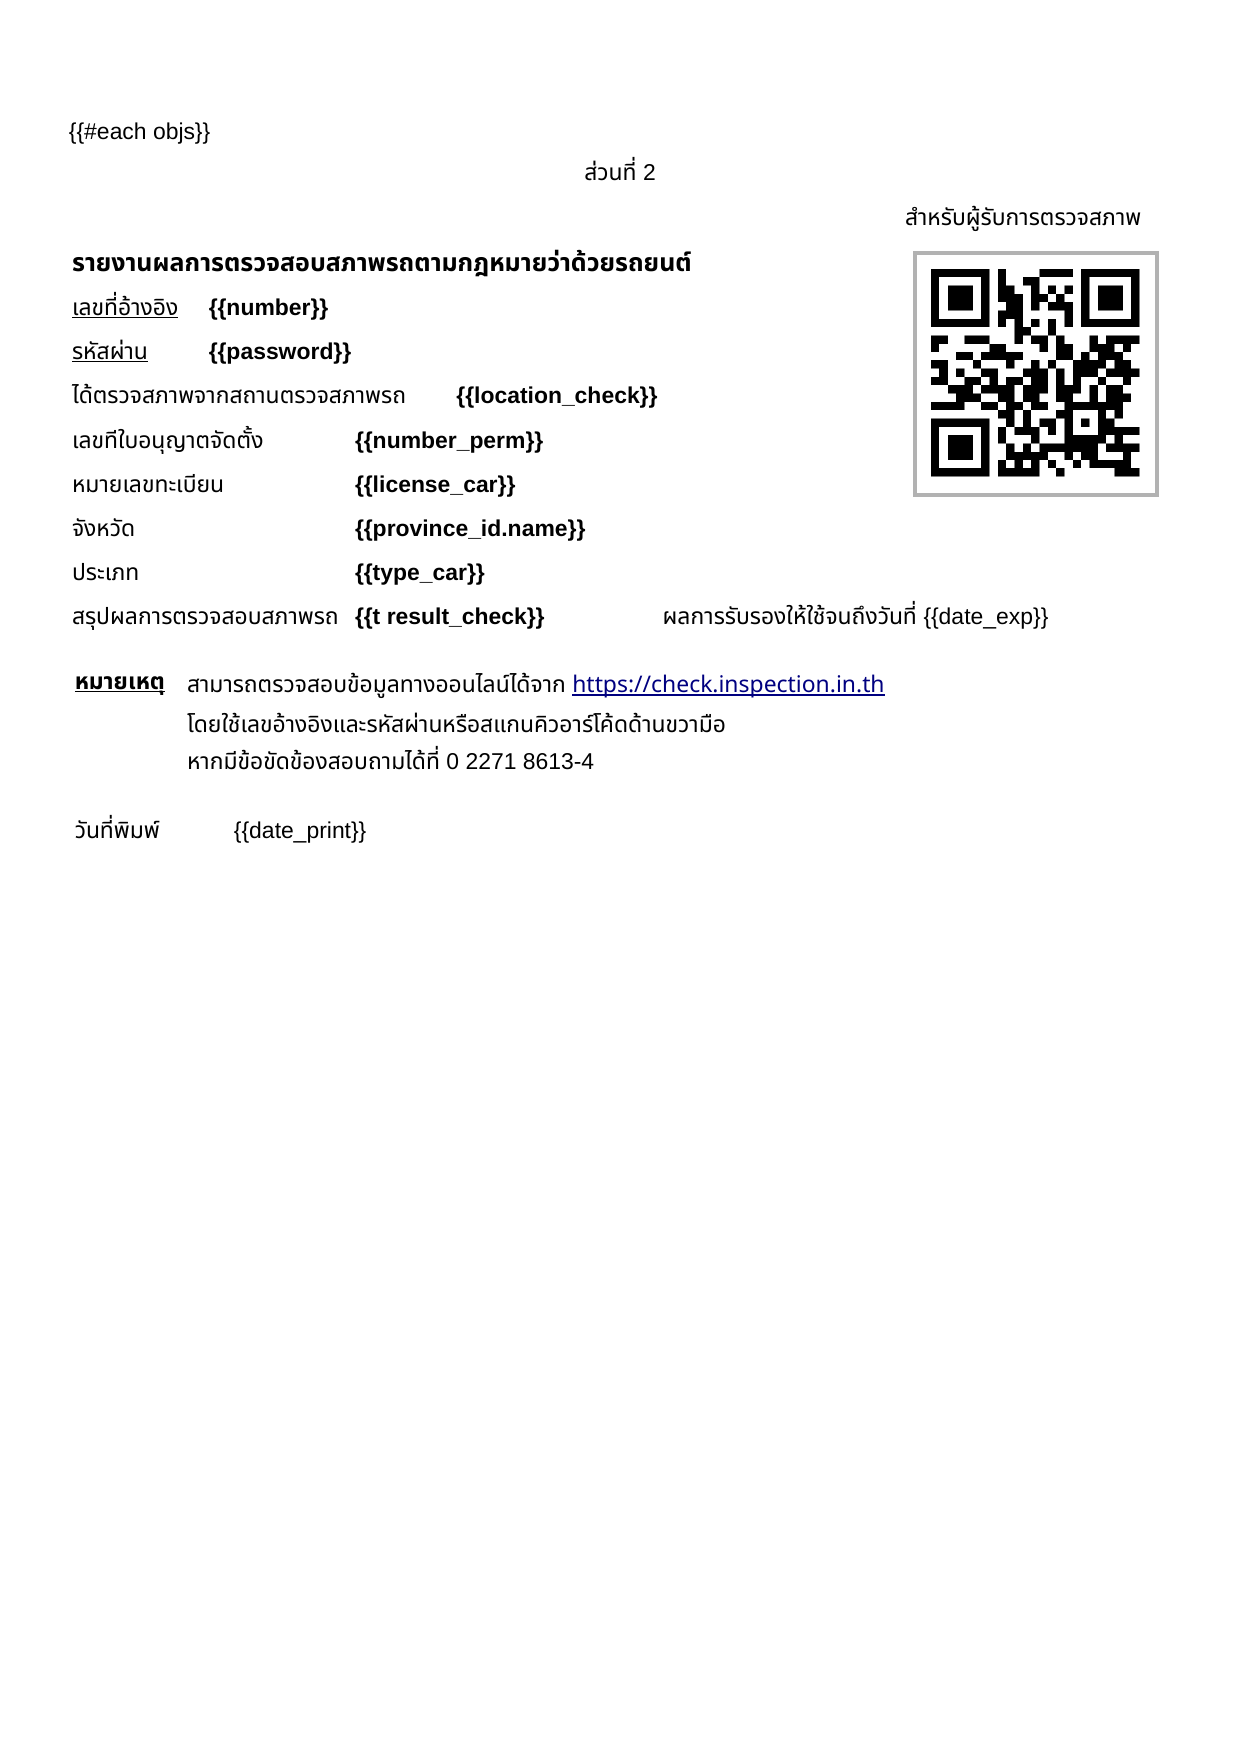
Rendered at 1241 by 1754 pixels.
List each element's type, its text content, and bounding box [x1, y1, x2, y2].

table_header [844, 148, 905, 192]
table_cell สรุปผลการตรวจสอบสภาพรถ [72, 591, 355, 636]
table_cell โดยใช้เลขอ้างอิงและรหัสผ่านหรือสแกนคิวอาร์โค้ดด้านขวามือ [181, 705, 1175, 743]
table_cell [844, 547, 905, 591]
table_cell {{number_perm}} [355, 415, 662, 459]
table_cell [663, 192, 844, 236]
table_cell {{location_check}} [456, 371, 905, 415]
table_cell [72, 192, 355, 236]
table_cell ผลการรับรองให้ใช้จนถึงวันที่ {{date_exp}} [663, 591, 1170, 636]
table_cell [844, 503, 905, 547]
table_cell [905, 236, 1170, 591]
picture [923, 261, 1149, 486]
table_cell [844, 459, 905, 503]
table_header หมายเหตุ [69, 662, 181, 705]
table_cell เลขทีใบอนุญาตจัดตั้ง [72, 415, 355, 459]
table_header วันที่พิมพ์ [69, 812, 228, 849]
table_header ส่วนที่ 2 [355, 148, 662, 192]
table_cell [69, 705, 181, 743]
table_cell จังหวัด [72, 503, 355, 547]
table_cell ประเภท [72, 547, 355, 591]
table_cell ได้ตรวจสภาพจากสถานตรวจสภาพรถ [72, 371, 456, 415]
table_cell {{license_car}} [355, 459, 662, 503]
table_cell หากมีข้อขัดข้องสอบถามได้ที่ 0 2271 8613-4 [181, 743, 1175, 780]
table_cell [663, 547, 844, 591]
table_cell [844, 282, 905, 326]
table_header [905, 148, 1170, 192]
table_cell {{t result_check}} [355, 591, 662, 636]
table_cell หมายเลขทะเบียน [72, 459, 355, 503]
table_cell {{province_id.name}} [355, 503, 662, 547]
table_cell [663, 503, 844, 547]
table_cell [844, 326, 905, 371]
table_cell [663, 459, 844, 503]
table_cell [844, 415, 905, 459]
table_cell {{number}} [209, 282, 662, 326]
table_cell [355, 192, 662, 236]
table_cell รายงานผลการตรวจสอบสภาพรถตามกฎหมายว่าด้วยรถยนต์ [72, 236, 905, 282]
table_cell สำหรับผู้รับการตรวจสภาพ [905, 192, 1170, 236]
table_header {{date_print}} [228, 812, 1175, 849]
table_cell [844, 192, 905, 236]
table_cell เลขที่อ้างอิง [72, 282, 208, 326]
table_cell [663, 326, 844, 371]
table_cell {{password}} [209, 326, 662, 371]
table_cell {{type_car}} [355, 547, 662, 591]
table_cell [663, 415, 844, 459]
table_cell [663, 282, 844, 326]
text {{#each objs}} [69, 118, 1169, 144]
table_cell รหัสผ่าน [72, 326, 208, 371]
table_header [663, 148, 844, 192]
table_header test [72, 148, 355, 192]
table_cell [69, 743, 181, 780]
table_header สามารถตรวจสอบข้อมูลทางออนไลน์ได้จาก https://check.inspection.in.th [181, 662, 1175, 705]
